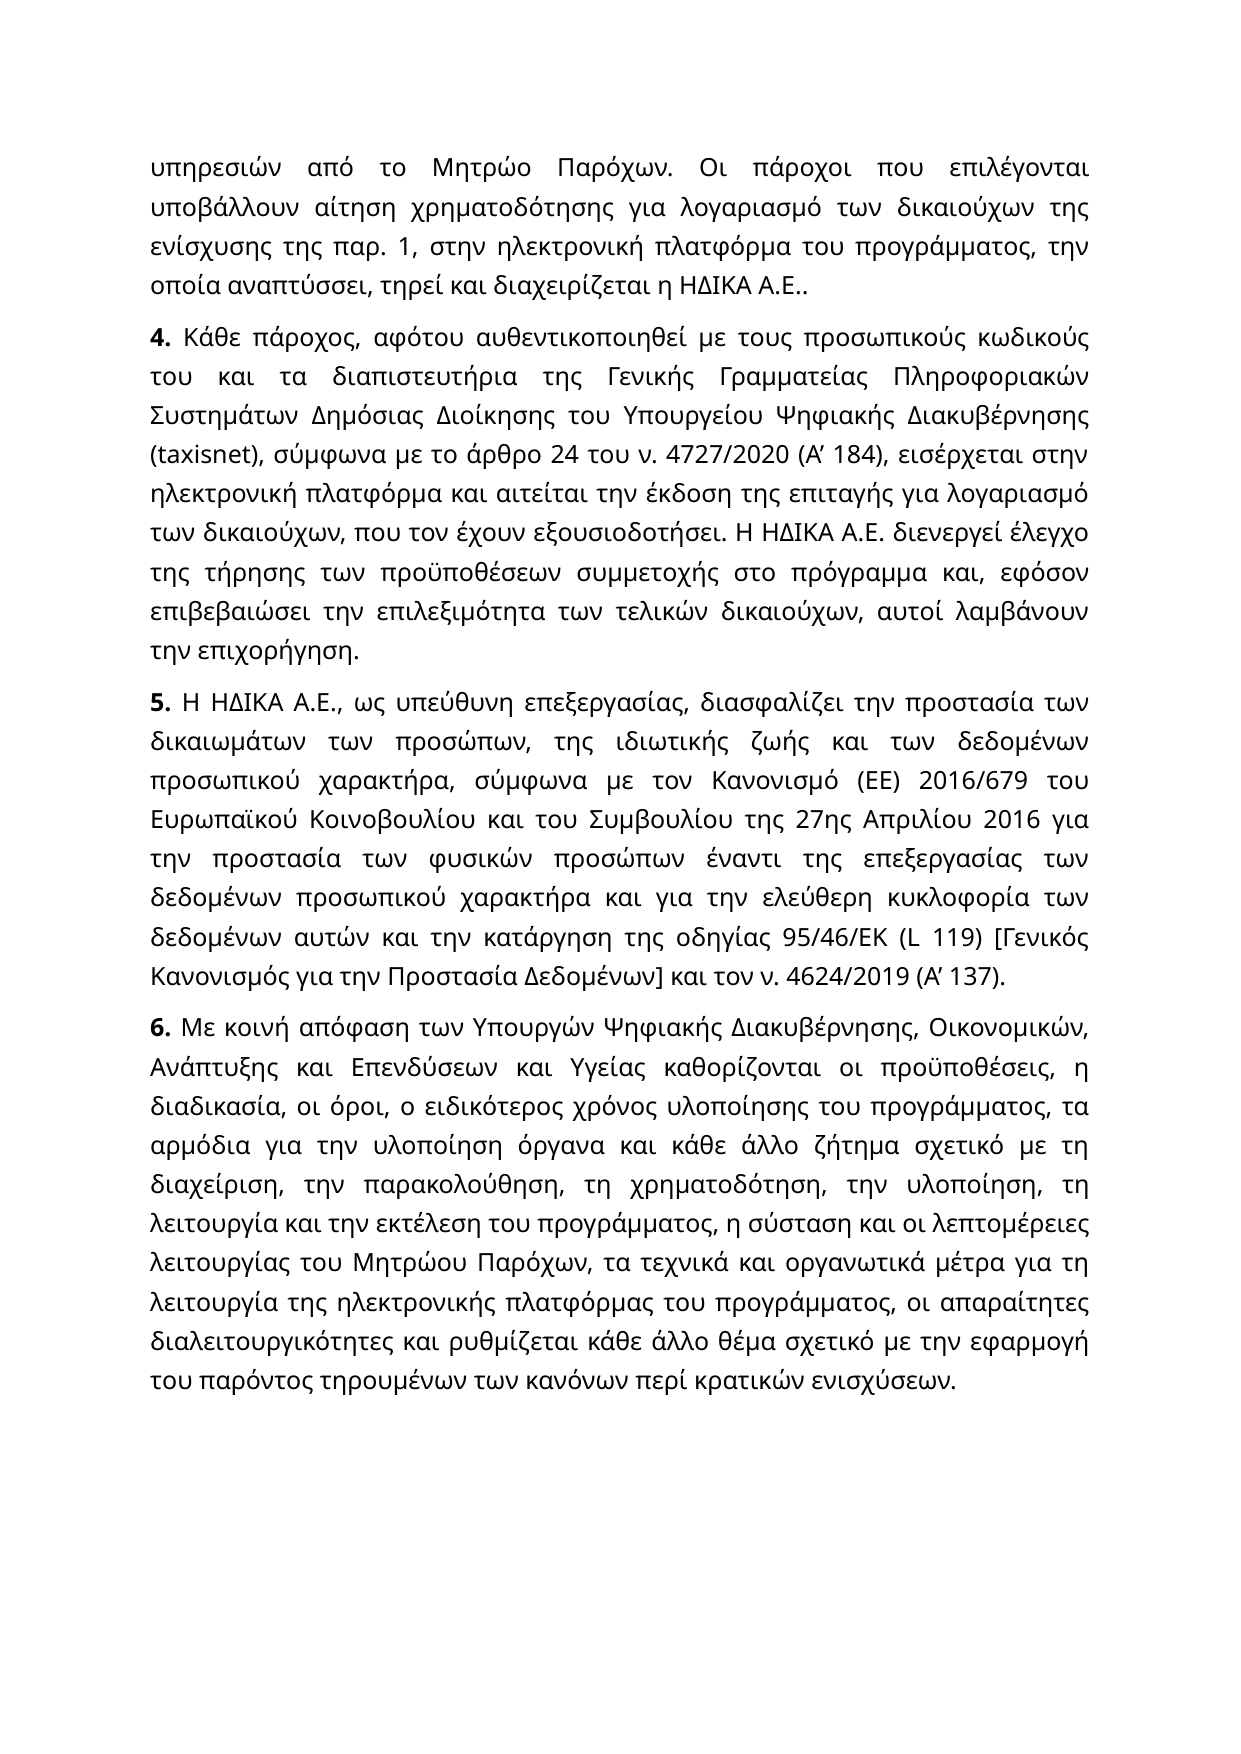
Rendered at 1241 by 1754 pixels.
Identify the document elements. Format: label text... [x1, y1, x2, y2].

text 6. Με κοινή απόφαση των Υπουργών Ψηφιακής Διακυβέρνησης, Οικονομικών, Ανάπτυξης και Επενδύσεων και Υγείας καθορίζονται οι προϋποθέσεις, η διαδικασία, οι όροι, ο ειδικότερος χρόνος υλοποίησης του προγράμματος, τα αρμόδια για την υλοποίηση όργανα και κάθε άλλο ζήτημα σχετικό με τη διαχείριση, την παρακολούθηση, τη χρηματοδότηση, την υλοποίηση, τη λειτουργία και την εκτέλεση του προγράμματος, η σύσταση και οι λεπτομέρειες λειτουργίας του Μητρώου Παρόχων, τα τεχνικά και οργανωτικά μέτρα για τη λειτουργία της ηλεκτρονικής πλατφόρμας του προγράμματος, οι απαραίτητες διαλειτουργικότητες και ρυθμίζεται κάθε άλλο θέμα σχετικό με την εφαρμογή του παρόντος τηρουμένων των κανόνων περί κρατικών ενισχύσεων. [150, 1010, 1090, 1397]
text 5. Η ΗΔΙΚΑ Α.Ε., ως υπεύθυνη επεξεργασίας, διασφαλίζει την προστασία των δικαιωμάτων των προσώπων, της ιδιωτικής ζωής και των δεδομένων προσωπικού χαρακτήρα, σύμφωνα με τον Κανονισμό (ΕΕ) 2016/679 του Ευρωπαϊκού Κοινοβουλίου και του Συμβουλίου της 27ης Απριλίου 2016 για την προστασία των φυσικών προσώπων έναντι της επεξεργασίας των δεδομένων προσωπικού χαρακτήρα και για την ελεύθερη κυκλοφορία των δεδομένων αυτών και την κατάργηση της οδηγίας 95/46/ΕΚ (L 119) [Γενικός Κανονισμός για την Προστασία Δεδομένων] και τον ν. 4624/2019 (Α’ 137). [150, 684, 1090, 992]
text υπηρεσιών από το Μητρώο Παρόχων. Οι πάροχοι που επιλέγονται υποβάλλουν αίτηση χρηματοδότησης για λογαριασμό των δικαιούχων της ενίσχυσης της παρ. 1, στην ηλεκτρονική πλατφόρμα του προγράμματος, την οποία αναπτύσσει, τηρεί και διαχειρίζεται η ΗΔΙΚΑ Α.Ε.. [150, 150, 1090, 302]
text 4. Κάθε πάροχος, αφότου αυθεντικοποιηθεί με τους προσωπικούς κωδικούς του και τα διαπιστευτήρια της Γενικής Γραμματείας Πληροφοριακών Συστημάτων Δημόσιας Διοίκησης του Υπουργείου Ψηφιακής Διακυβέρνησης (taxisnet), σύμφωνα με το άρθρο 24 του ν. 4727/2020 (Α’ 184), εισέρχεται στην ηλεκτρονική πλατφόρμα και αιτείται την έκδοση της επιταγής για λογαριασμό των δικαιούχων, που τον έχουν εξουσιοδοτήσει. Η ΗΔΙΚΑ Α.Ε. διενεργεί έλεγχο της τήρησης των προϋποθέσεων συμμετοχής στο πρόγραμμα και, εφόσον επιβεβαιώσει την επιλεξιμότητα των τελικών δικαιούχων, αυτοί λαμβάνουν την επιχορήγηση. [150, 319, 1090, 667]
